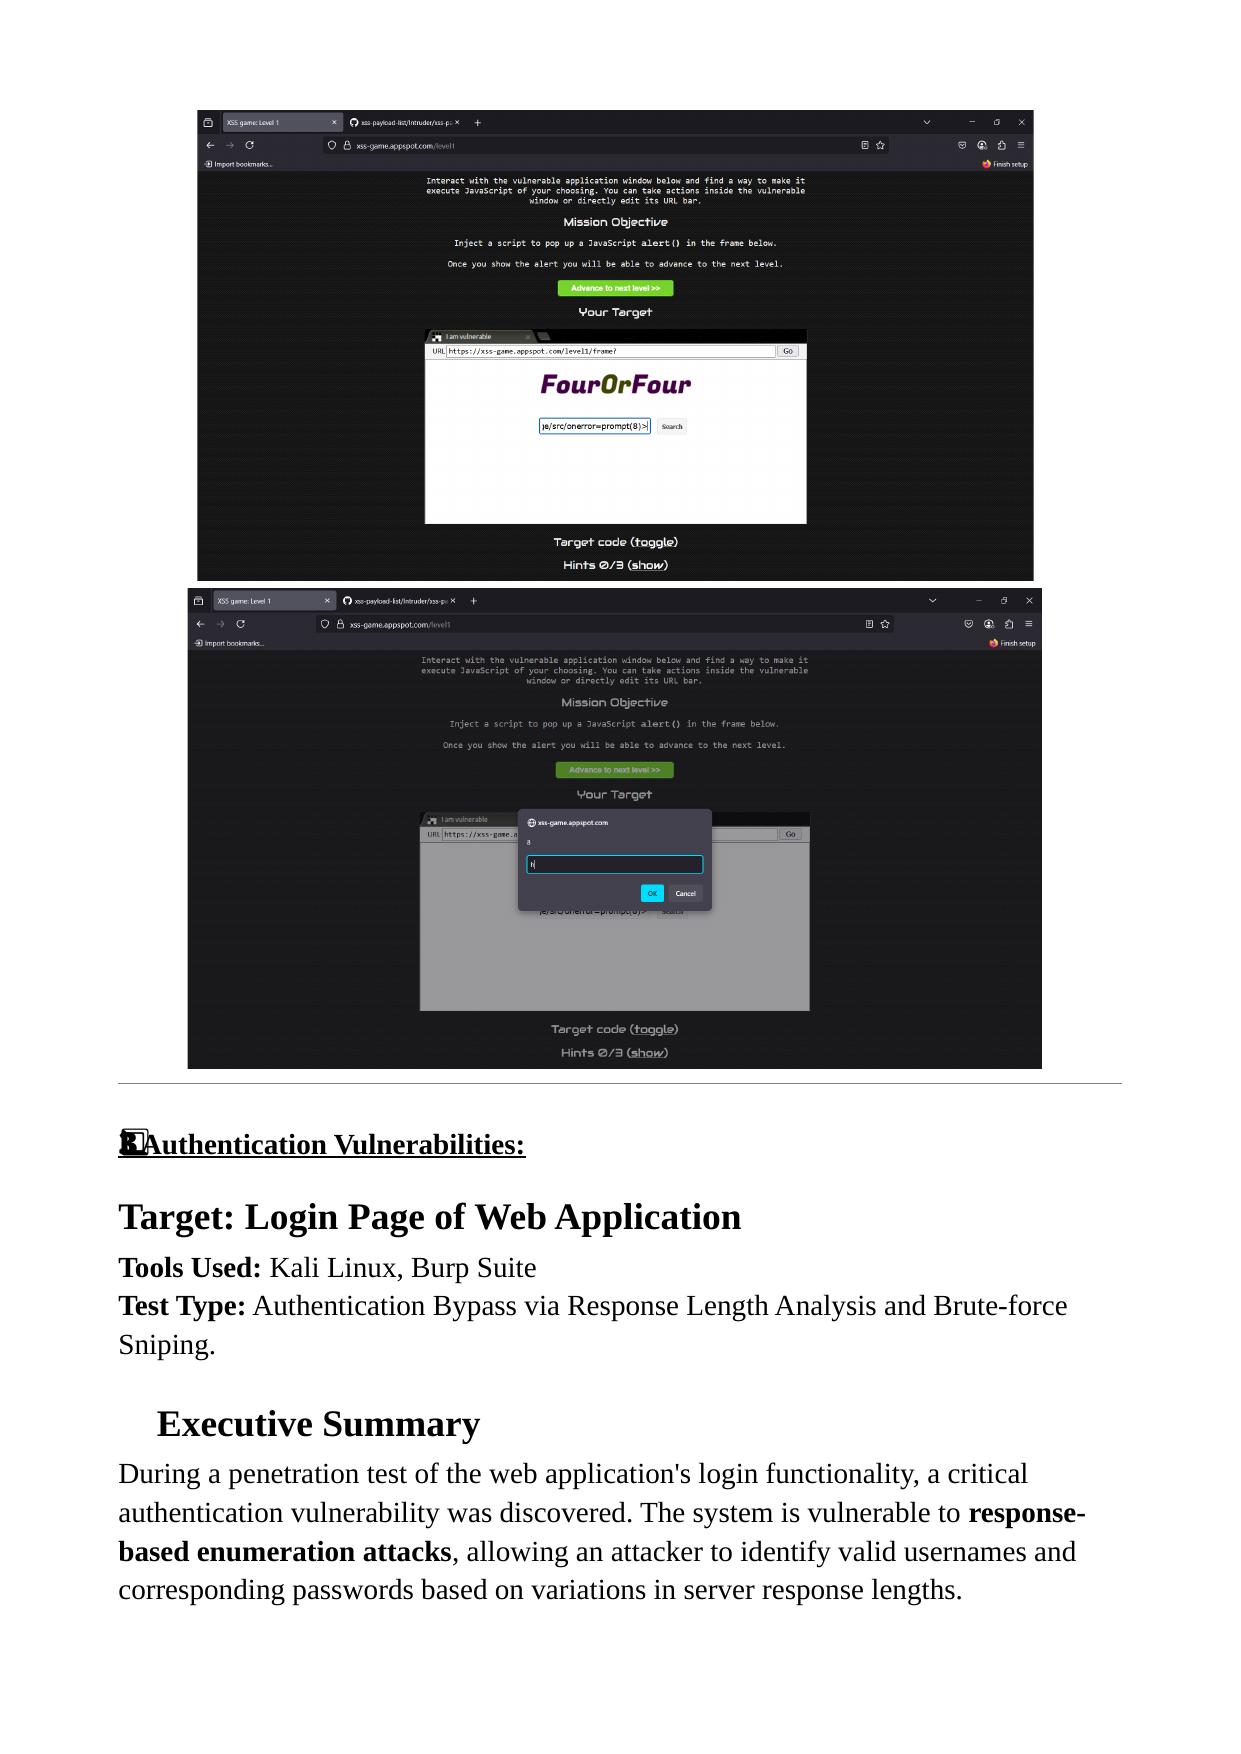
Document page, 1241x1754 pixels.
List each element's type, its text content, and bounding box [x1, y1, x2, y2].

picture [187, 588, 1042, 1069]
subtitle ✅ Executive Summary [118, 1401, 1122, 1444]
picture [197, 110, 1034, 581]
subtitle 3️⃣ Authentication Vulnerabilities: [118, 1127, 1122, 1161]
subtitle Target: Login Page of Web Application [118, 1194, 1122, 1237]
text During a penetration test of the web application's login functionality, a critical authentication vulnerability was discovered. The system is vulnerable to response-based enumeration attacks, allowing an attacker to identify valid usernames and corresponding passwords based on variations in server response lengths. [118, 1457, 1122, 1606]
text Tools Used: Kali Linux, Burp Suite Test Type: Authentication Bypass via Response Length Analysis and Brute-force Sniping. [118, 1250, 1122, 1361]
